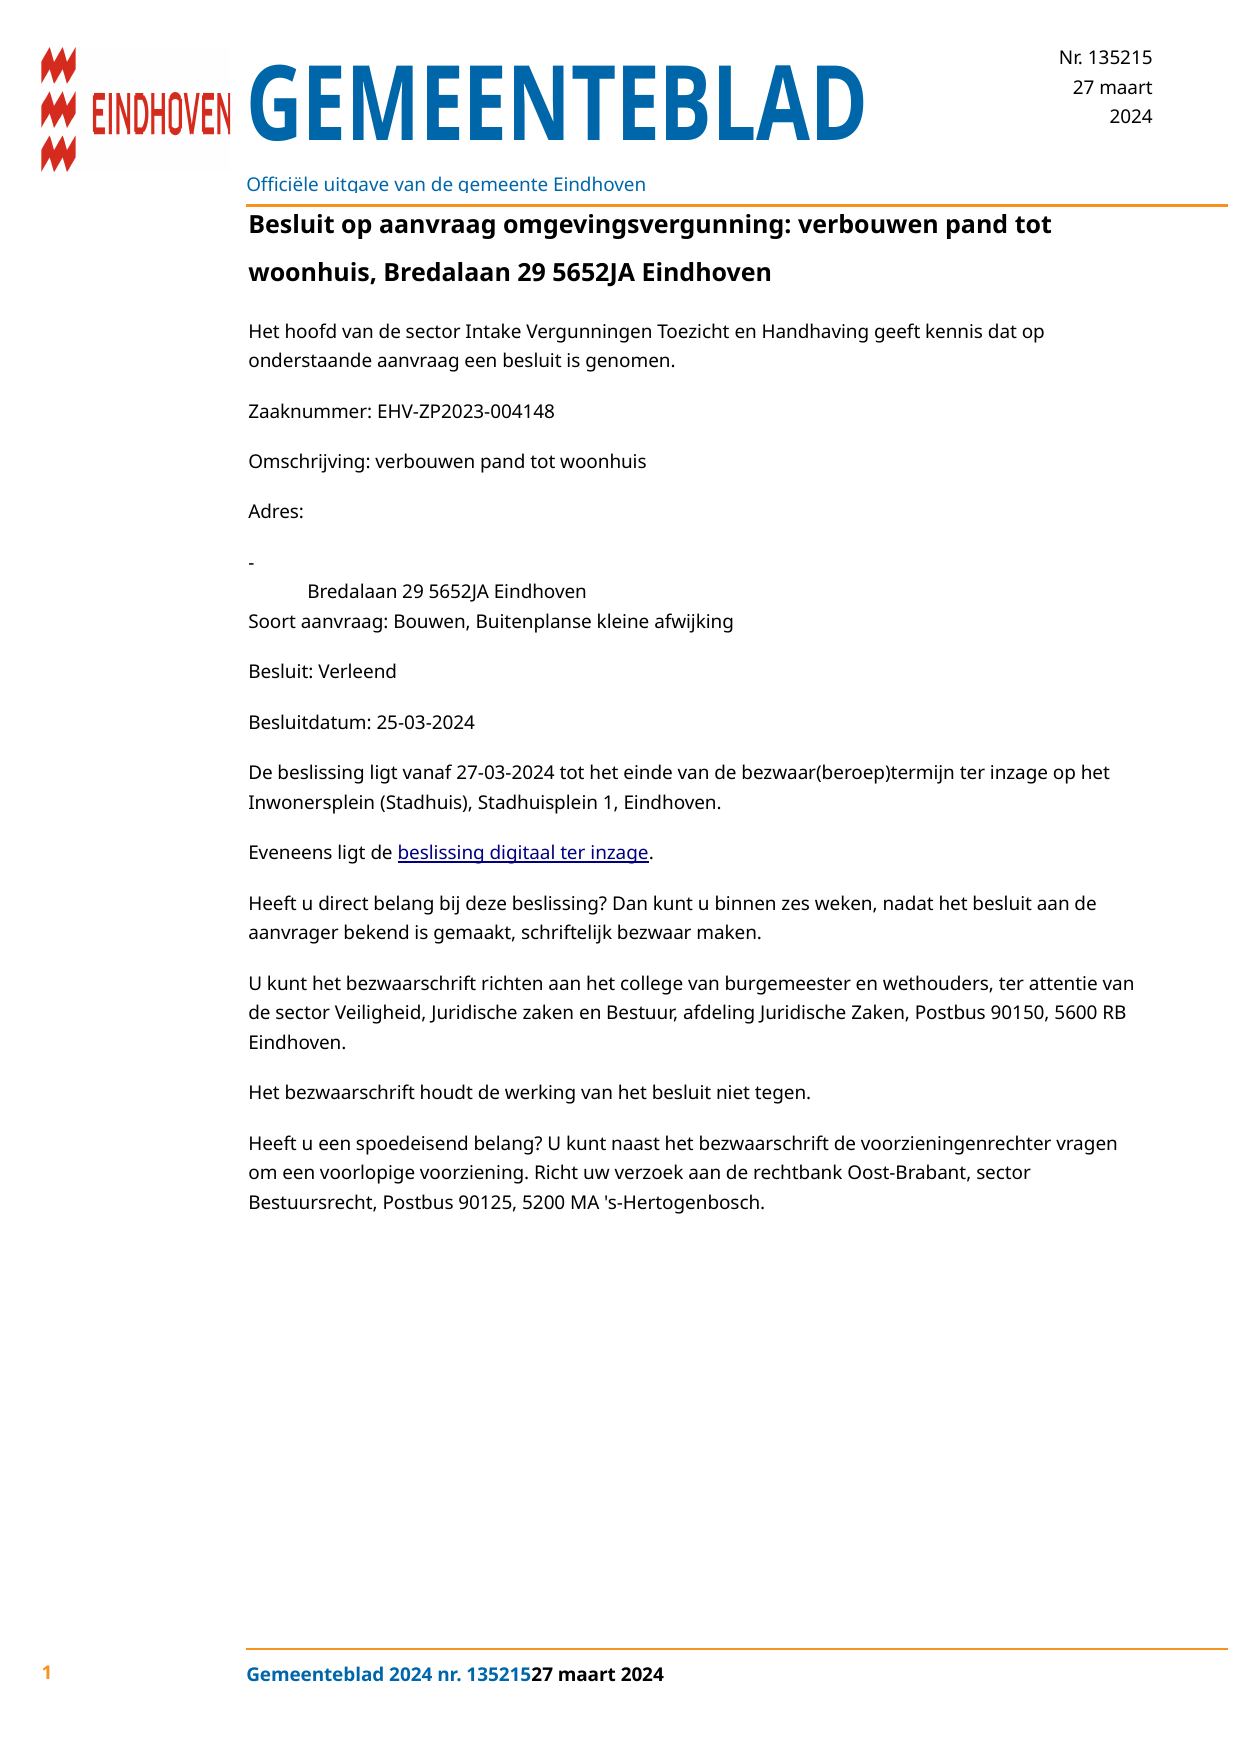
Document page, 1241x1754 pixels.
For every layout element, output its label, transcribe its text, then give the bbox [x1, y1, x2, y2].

picture [41, 47, 231, 172]
text De beslissing ligt vanaf 27-03-2024 tot het einde van de bezwaar(beroep)termijn ter inzage op het Inwonersplein (Stadhuis), Stadhuisplein 1, Eindhoven. [248, 759, 1152, 815]
text Het hoofd van de sector Intake Vergunningen Toezicht en Handhaving geeft kennis dat op onderstaande aanvraag een besluit is genomen. [248, 318, 1152, 373]
list Bredalaan 29 5652JA Eindhoven [248, 579, 1152, 604]
text Besluit op aanvraag omgevingsvergunning: verbouwen pand tot woonhuis, Bredalaan 29 5652JA Eindhoven [248, 207, 1152, 288]
text Zaaknummer: EHV-ZP2023-004148 [248, 398, 1152, 424]
text Soort aanvraag: Bouwen, Buitenplanse kleine afwijking [248, 608, 1152, 634]
text Besluit: Verleend [248, 659, 1152, 684]
text Heeft u direct belang bij deze beslissing? Dan kunt u binnen zes weken, nadat het besluit aan de aanvrager bekend is gemaakt, schriftelijk bezwaar maken. [248, 890, 1152, 945]
text Adres: [248, 499, 1152, 524]
text Het bezwaarschrift houdt de werking van het besluit niet tegen. [248, 1079, 1152, 1105]
text Besluitdatum: 25-03-2024 [248, 709, 1152, 735]
text Eveneens ligt de beslissing digitaal ter inzage. [248, 839, 1152, 865]
text Heeft u een spoedeisend belang? U kunt naast het bezwaarschrift de voorzieningenrechter vragen om een voorlopige voorziening. Richt uw verzoek aan de rechtbank Oost-Brabant, sector Bestuursrecht, Postbus 90125, 5200 MA 's-Hertogenbosch. [248, 1130, 1152, 1215]
text U kunt het bezwaarschrift richten aan het college van burgemeester en wethouders, ter attentie van de sector Veiligheid, Juridische zaken en Bestuur, afdeling Juridische Zaken, Postbus 90150, 5600 RB Eindhoven. [248, 970, 1152, 1055]
text Omschrijving: verbouwen pand tot woonhuis [248, 448, 1152, 474]
